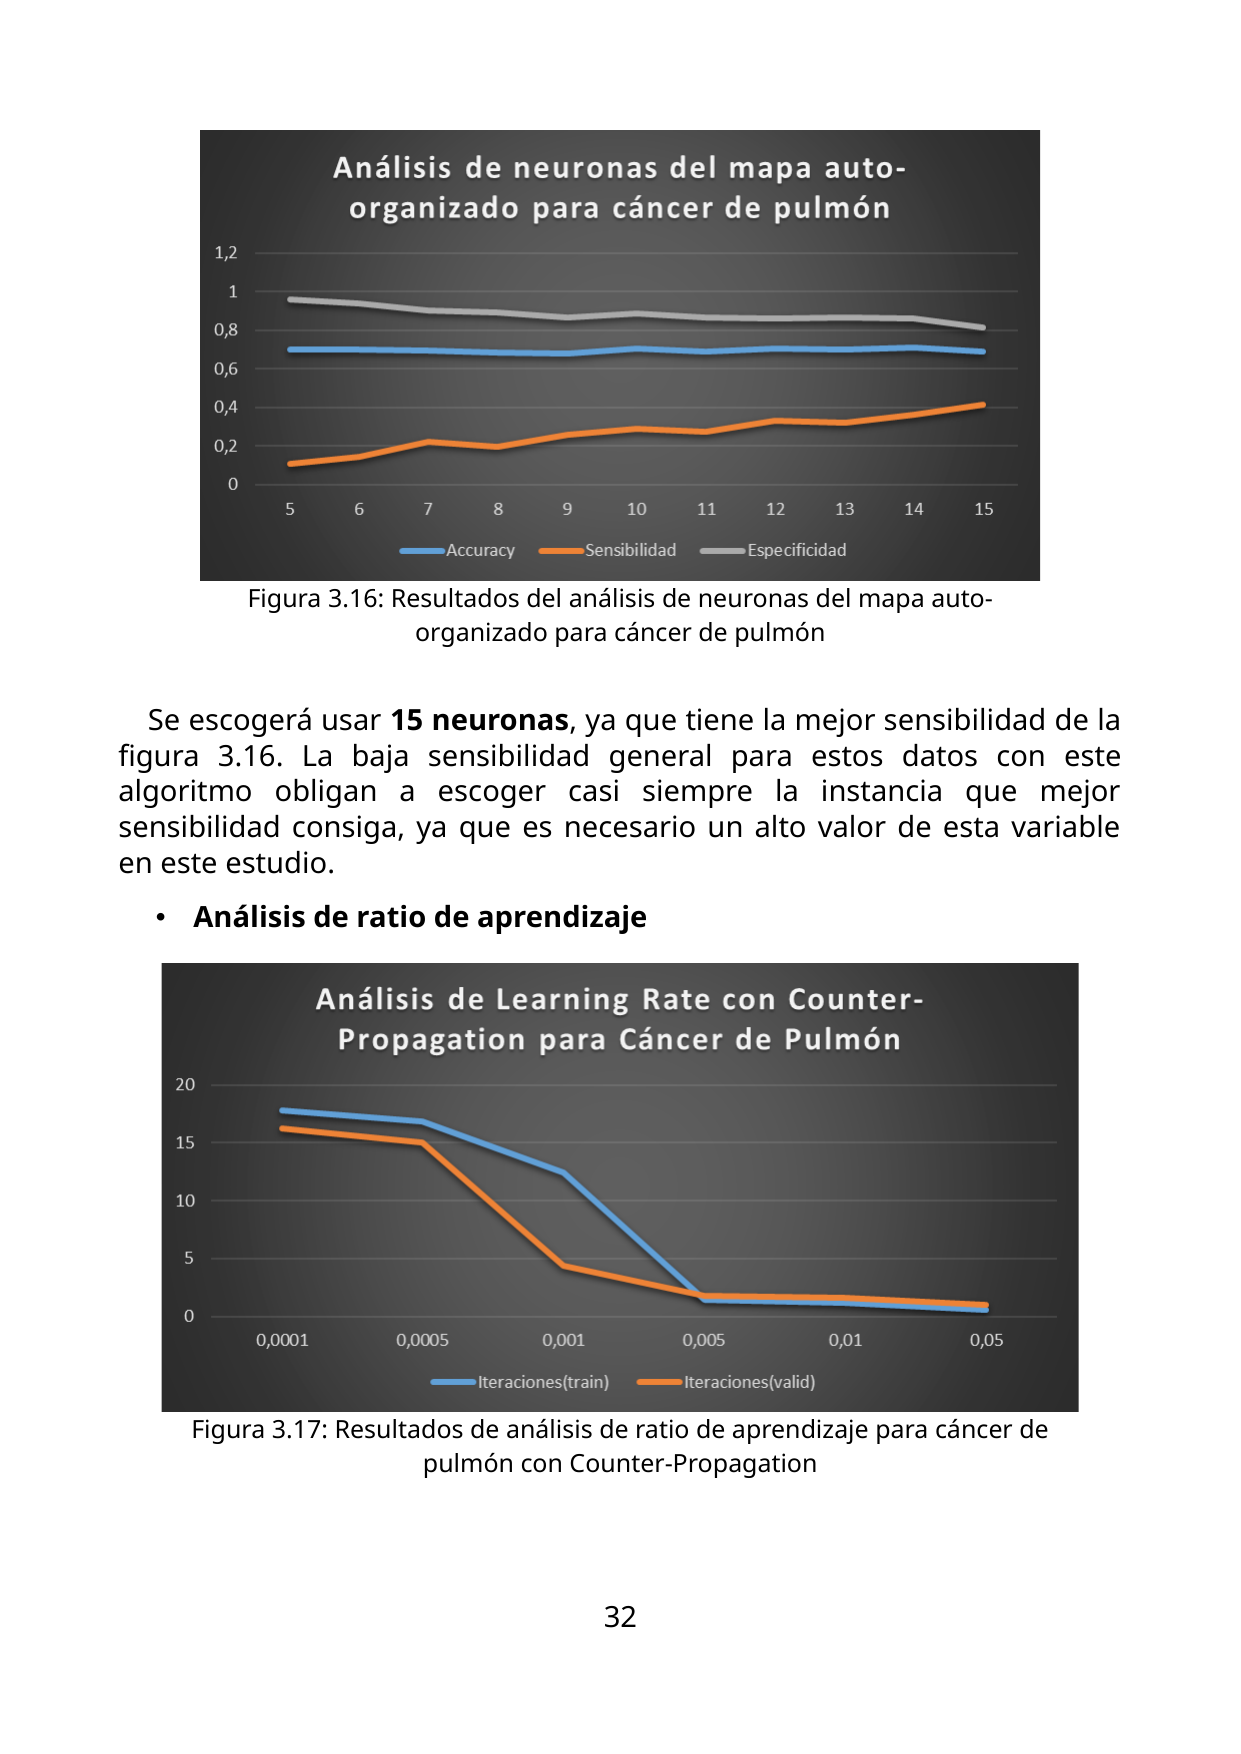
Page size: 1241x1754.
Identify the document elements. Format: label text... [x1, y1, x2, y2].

picture [161, 963, 1079, 1412]
text Figura 3.17: Resultados de análisis de ratio de aprendizaje para cáncer de pulmón con Counter-Propagation [162, 1412, 1079, 1480]
text Se escogerá usar 15 neuronas, ya que tiene la mejor sensibilidad de la figura 3.16. La baja sensibilidad general para estos datos con este algoritmo obligan a escoger casi siempre la instancia que mejor sensibilidad consiga, ya que es necesario un alto valor de esta variable en este estudio. [118, 699, 1122, 882]
text Figura 3.16: Resultados del análisis de neuronas del mapa auto-organizado para cáncer de pulmón [200, 581, 1040, 649]
picture [200, 130, 1041, 581]
list Análisis de ratio de aprendizaje [156, 896, 1122, 936]
